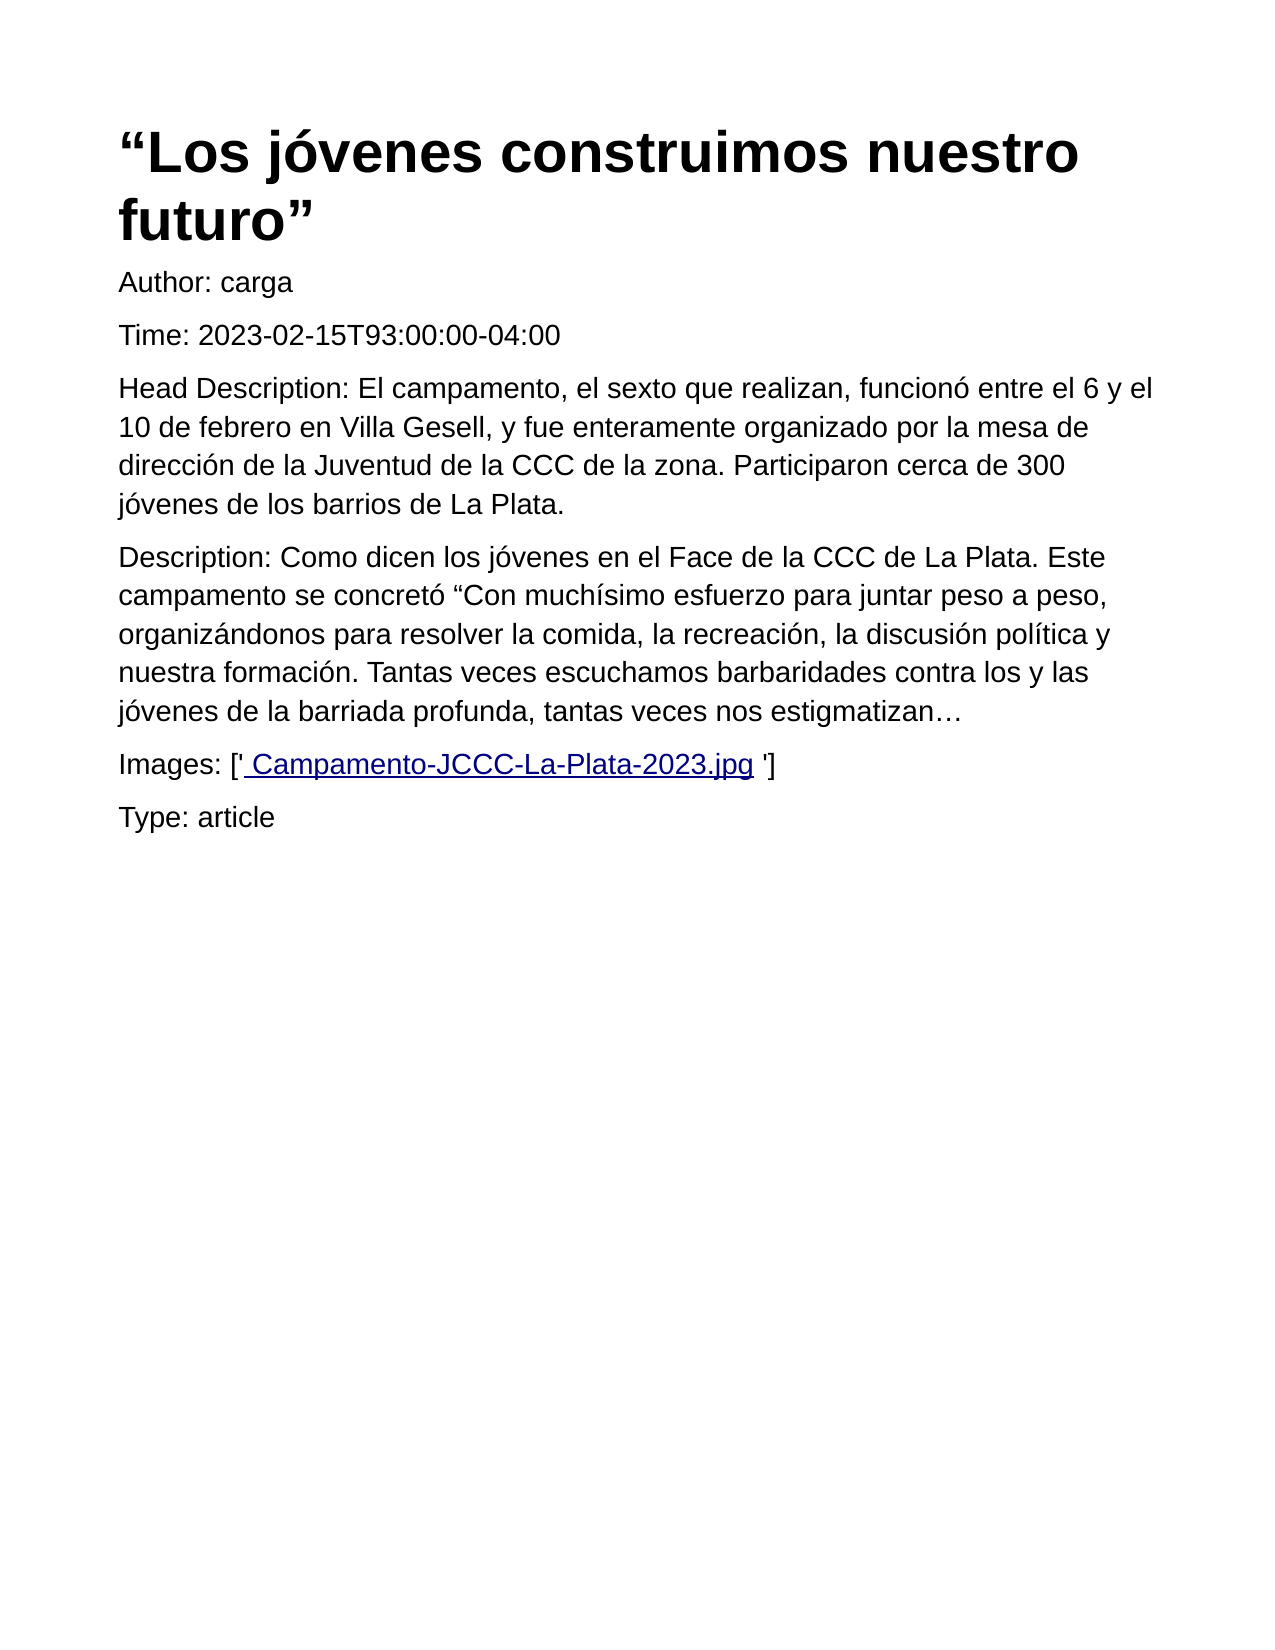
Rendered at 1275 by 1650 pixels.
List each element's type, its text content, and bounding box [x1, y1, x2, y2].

text Type: article [118, 800, 1157, 834]
subtitle “Los jóvenes construimos nuestro futuro” [118, 118, 1157, 252]
text Head Description: El campamento, el sexto que realizan, funcionó entre el 6 y el 10 de febrero en Villa Gesell, y fue enteramente organizado por la mesa de dirección de la Juventud de la CCC de la zona. Participaron cerca de 300 jóvenes de los barrios de La Plata. [118, 371, 1157, 520]
text Time: 2023-02-15T93:00:00-04:00 [118, 318, 1157, 351]
text Author: carga [118, 265, 1157, 298]
text Description: Como dicen los jóvenes en el Face de la CCC de La Plata. Este campamento se concretó “Con muchísimo esfuerzo para juntar peso a peso, organizándonos para resolver la comida, la recreación, la discusión política y nuestra formación. Tantas veces escuchamos barbaridades contra los y las jóvenes de la barriada profunda, tantas veces nos estigmatizan… [118, 540, 1157, 727]
text Images: [' Campamento-JCCC-La-Plata-2023.jpg '] [118, 747, 1157, 781]
